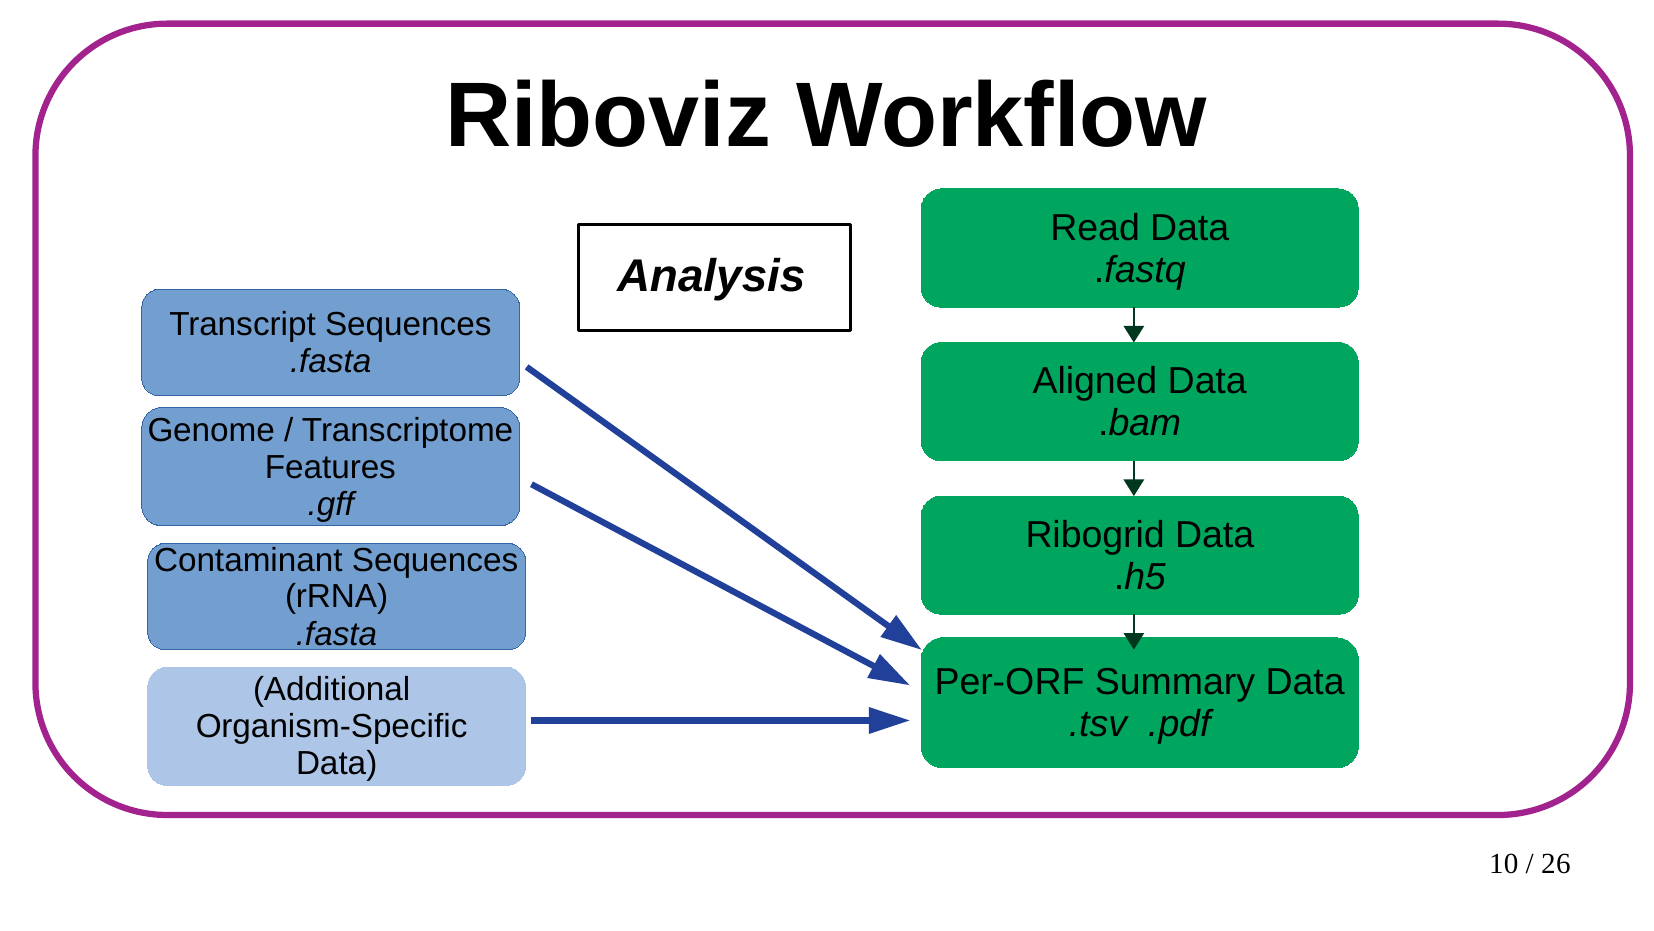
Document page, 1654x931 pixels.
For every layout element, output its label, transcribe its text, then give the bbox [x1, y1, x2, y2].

text_box Per-ORF Summary Data .tsv .pdf [921, 637, 1359, 768]
text_box (Additional Organism-Specific Data) [147, 667, 526, 786]
text_box Transcript Sequences .fasta [141, 289, 520, 396]
text_box Analysis [602, 242, 892, 325]
text_box Contaminant Sequences (rRNA) .fasta [147, 543, 526, 650]
text_box Aligned Data .bam [921, 342, 1359, 461]
title Riboviz Workflow [82, 37, 1571, 193]
text_box Read Data .fastq [921, 188, 1359, 308]
text_box Ribogrid Data .h5 [921, 496, 1359, 615]
text_box Genome / Transcriptome Features .gff [141, 407, 520, 526]
